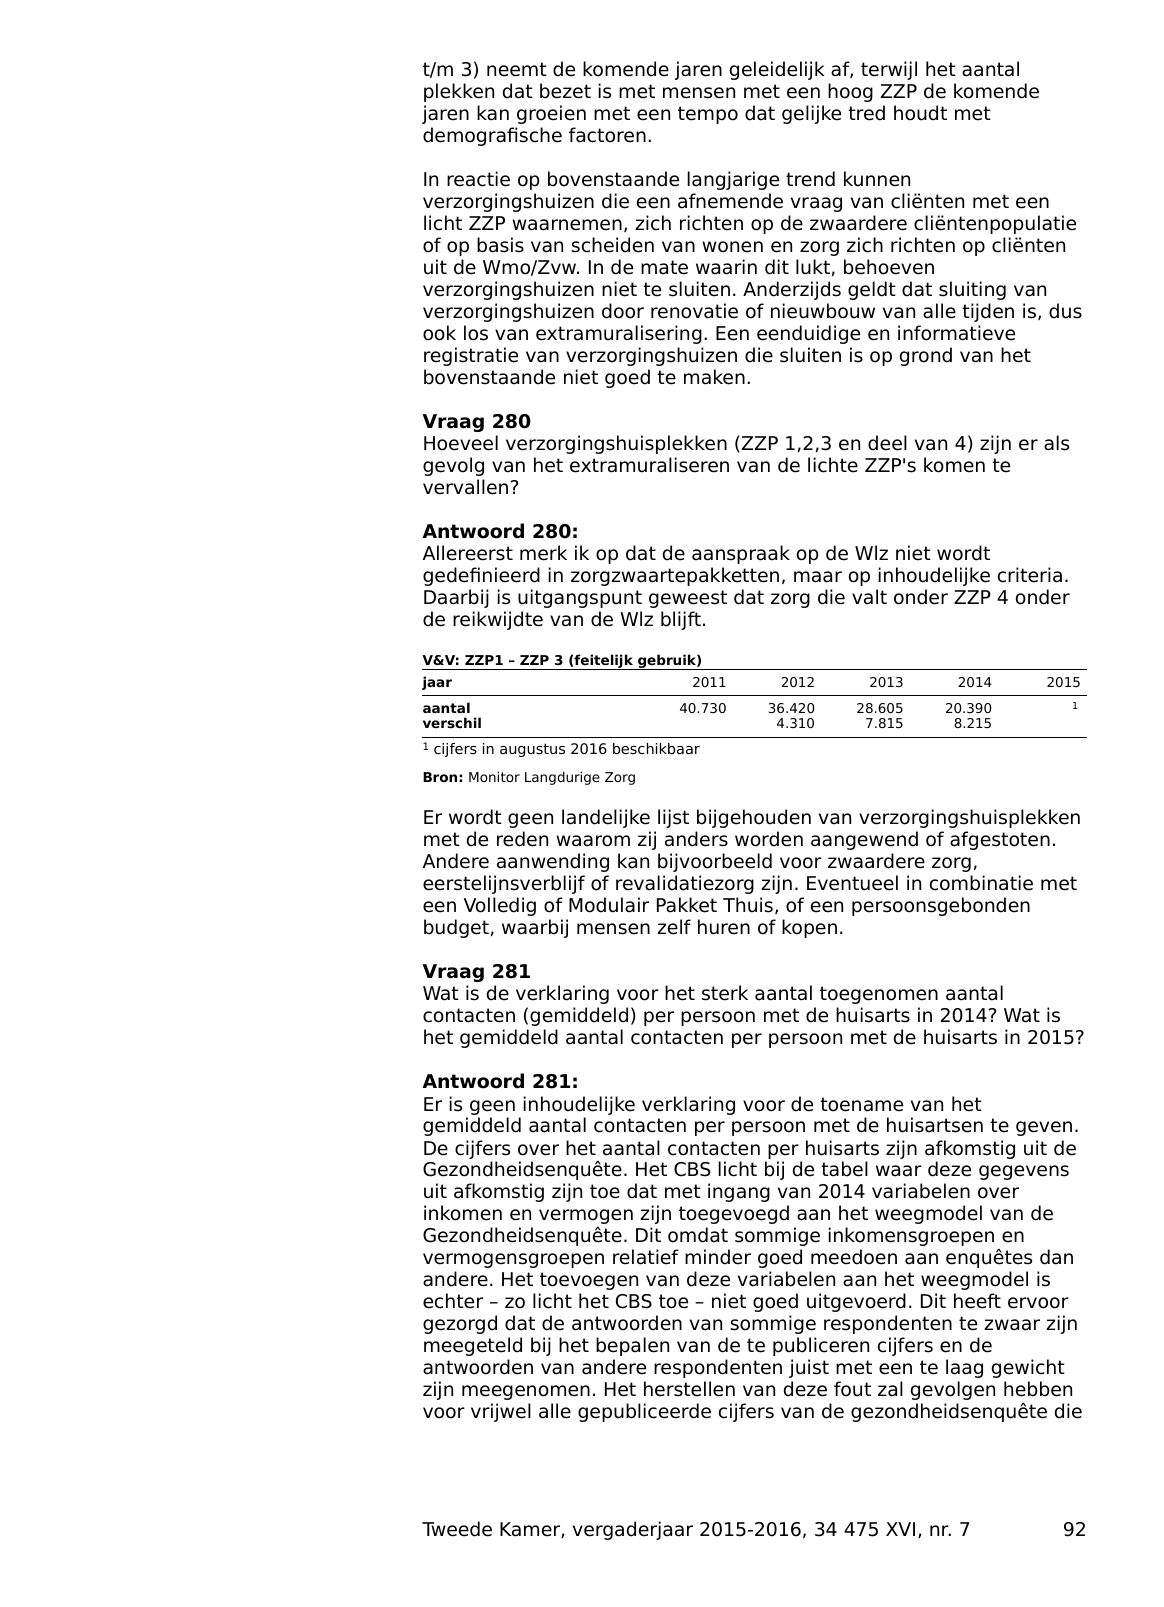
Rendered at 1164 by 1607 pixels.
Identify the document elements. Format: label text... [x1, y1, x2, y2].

table_cell 2015 [998, 670, 1087, 695]
text t/m 3) neemt de komende jaren geleidelijk af, terwijl het aantal plekken dat bezet is met mensen met een hoog ZZP de komende jaren kan groeien met een tempo dat gelijke tred houdt met demografische factoren. [422, 59, 1087, 147]
text Hoeveel verzorgingshuisplekken (ZZP 1,2,3 en deel van 4) zijn er als gevolg van het extramuraliseren van de lichte ZZP's komen te vervallen? [422, 433, 1087, 499]
table_cell [644, 716, 732, 737]
table_cell 7.815 [821, 716, 909, 737]
table_cell 20.390 [910, 696, 998, 716]
text Antwoord 281: [422, 1071, 1087, 1093]
table_cell 40.730 [644, 696, 732, 716]
table_cell jaar [422, 670, 644, 695]
table_cell 1 cijfers in augustus 2016 beschikbaar Bron: Monitor Langdurige Zorg [422, 738, 1087, 785]
table_cell verschil [422, 716, 644, 737]
table_cell 2011 [644, 670, 732, 695]
text Er is geen inhoudelijke verklaring voor de toename van het gemiddeld aantal contacten per persoon met de huisartsen te geven. De cijfers over het aantal contacten per huisarts zijn afkomstig uit de Gezondheidsenquête. Het CBS licht bij de tabel waar deze gegevens uit afkomstig zijn toe dat met ingang van 2014 variabelen over inkomen en vermogen zijn toegevoegd aan het weegmodel van de Gezondheidsenquête. Dit omdat sommige inkomensgroepen en vermogensgroepen relatief minder goed meedoen aan enquêtes dan andere. Het toevoegen van deze variabelen aan het weegmodel is echter – zo licht het CBS toe – niet goed uitgevoerd. Dit heeft ervoor gezorgd dat de antwoorden van sommige respondenten te zwaar zijn meegeteld bij het bepalen van de te publiceren cijfers en de antwoorden van andere respondenten juist met een te laag gewicht zijn meegenomen. Het herstellen van deze fout zal gevolgen hebben voor vrijwel alle gepubliceerde cijfers van de gezondheidsenquête die [422, 1093, 1087, 1423]
text Allereerst merk ik op dat de aanspraak op de Wlz niet wordt gedefinieerd in zorgzwaartepakketten, maar op inhoudelijke criteria. Daarbij is uitgangspunt geweest dat zorg die valt onder ZZP 4 onder de reikwijdte van de Wlz blijft. [422, 543, 1087, 631]
table_cell 1 [998, 696, 1087, 716]
text Vraag 280 [422, 411, 1087, 433]
text Vraag 281 [422, 961, 1087, 983]
text Wat is de verklaring voor het sterk aantal toegenomen aantal contacten (gemiddeld) per persoon met de huisarts in 2014? Wat is het gemiddeld aantal contacten per persoon met de huisarts in 2015? [422, 983, 1087, 1049]
table_cell 36.420 [732, 696, 821, 716]
table_cell 2012 [732, 670, 821, 695]
table_cell 2013 [821, 670, 909, 695]
table_header V&V: ZZP1 – ZZP 3 (feitelijk gebruik) [422, 653, 1087, 669]
table_cell 2014 [910, 670, 998, 695]
table_cell [998, 716, 1087, 737]
text In reactie op bovenstaande langjarige trend kunnen verzorgingshuizen die een afnemende vraag van cliënten met een licht ZZP waarnemen, zich richten op de zwaardere cliëntenpopulatie of op basis van scheiden van wonen en zorg zich richten op cliënten uit de Wmo/Zvw. In de mate waarin dit lukt, behoeven verzorgingshuizen niet te sluiten. Anderzijds geldt dat sluiting van verzorgingshuizen door renovatie of nieuwbouw van alle tijden is, dus ook los van extramuralisering. Een eenduidige en informatieve registratie van verzorgingshuizen die sluiten is op grond van het bovenstaande niet goed te maken. [422, 169, 1087, 389]
table_cell aantal [422, 696, 644, 716]
table_cell 28.605 [821, 696, 909, 716]
text Er wordt geen landelijke lijst bijgehouden van verzorgingshuisplekken met de reden waarom zij anders worden aangewend of afgestoten. Andere aanwending kan bijvoorbeeld voor zwaardere zorg, eerstelijnsverblijf of revalidatiezorg zijn. Eventueel in combinatie met een Volledig of Modulair Pakket Thuis, of een persoonsgebonden budget, waarbij mensen zelf huren of kopen. [422, 807, 1087, 939]
table_cell 8.215 [910, 716, 998, 737]
text Antwoord 280: [422, 521, 1087, 543]
table_cell 4.310 [732, 716, 821, 737]
